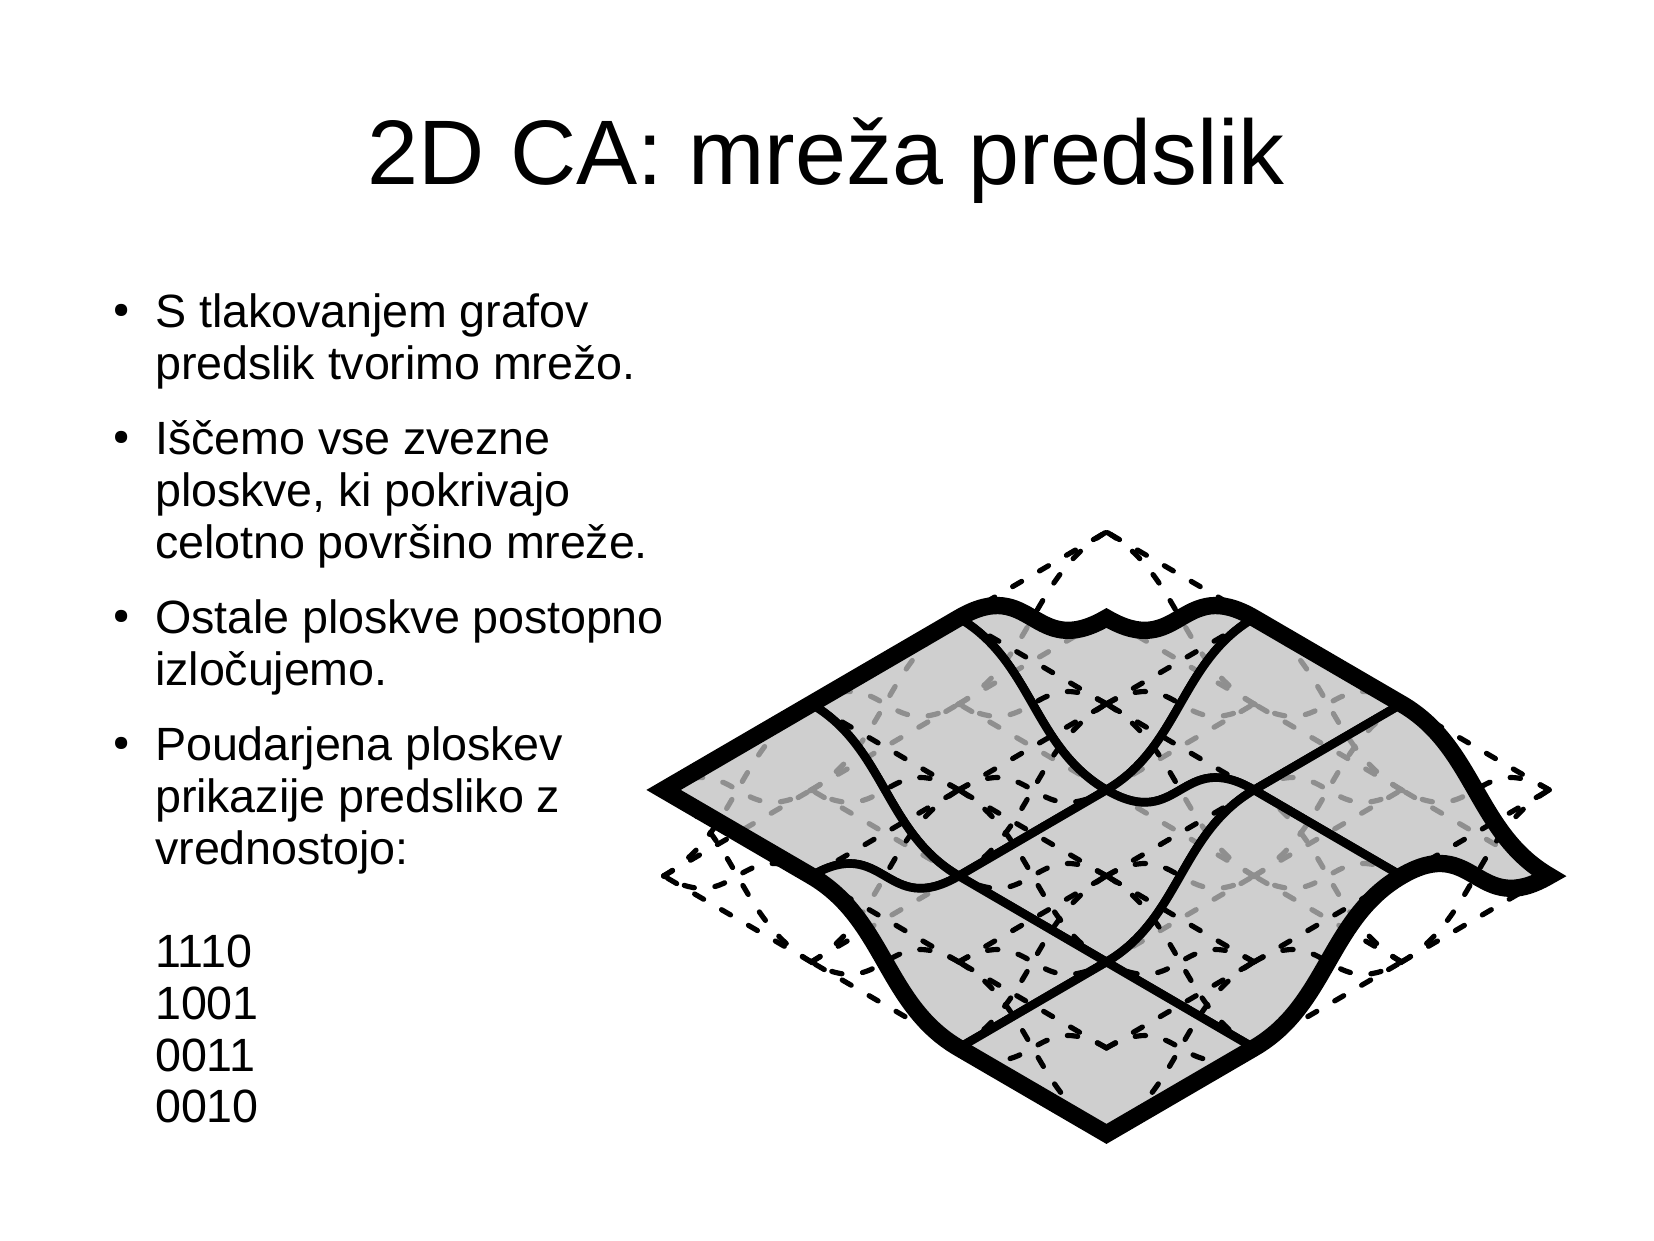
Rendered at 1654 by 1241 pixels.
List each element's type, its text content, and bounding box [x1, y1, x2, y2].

list S tlakovanjem grafov predslik tvorimo mrežo. Iščemo vse zvezne ploskve, ki pokrivajo celotno površino mreže. Ostale ploskve postopno izločujemo. Poudarjena ploskev prikazije predsliko z vrednostojo: 1110 1001 0011 0010 [98, 285, 721, 1141]
title 2D CA: mreža predslik [82, 49, 1571, 257]
picture [615, 505, 1601, 1160]
